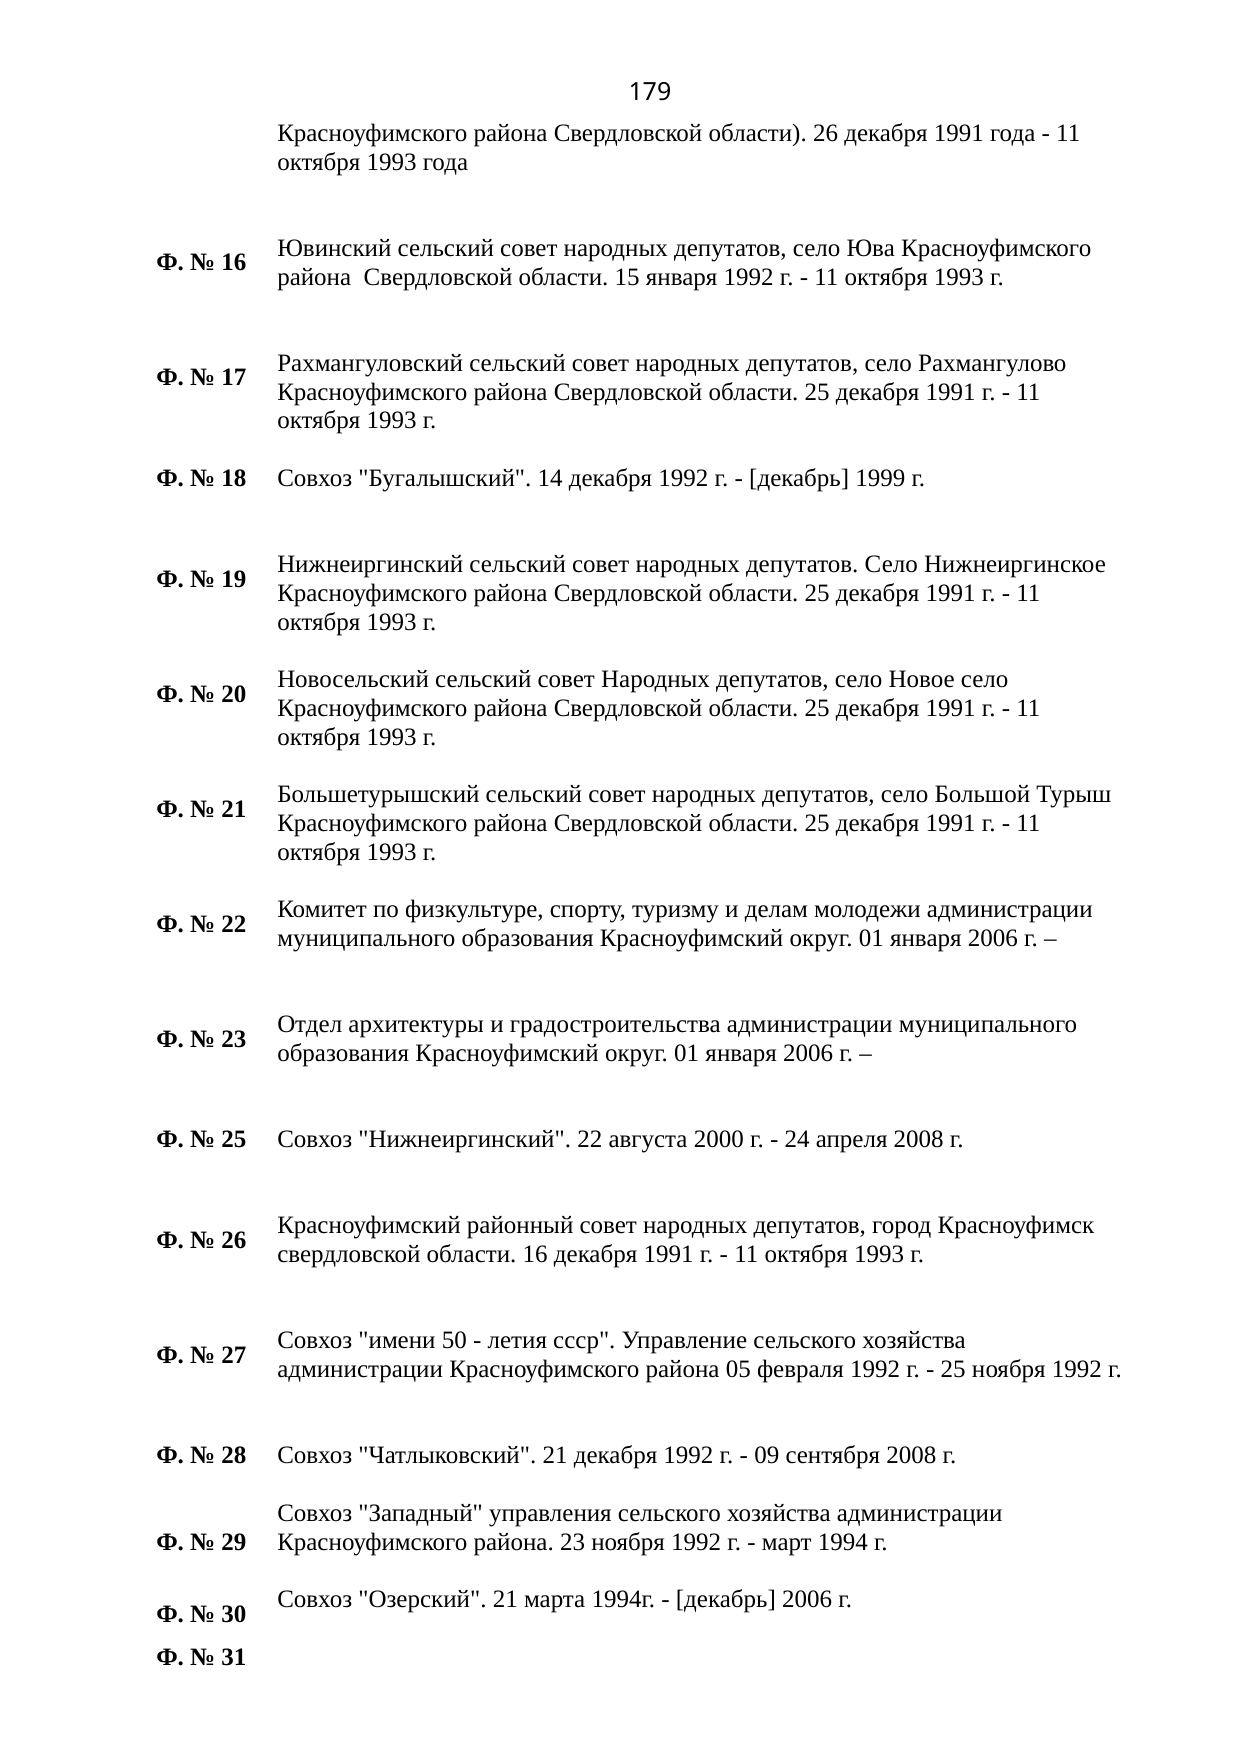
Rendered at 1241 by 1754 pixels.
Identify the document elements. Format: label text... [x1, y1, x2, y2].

table_cell Совхоз "Чатлыковский". 21 декабря 1992 г. - 09 сентября 2008 г. [266, 1412, 1136, 1498]
table_cell Ф. № 21 [136, 751, 266, 866]
table_cell Совхоз "Нижнеиргинский". 22 августа 2000 г. - 24 апреля 2008 г. [266, 1096, 1136, 1182]
table_cell Ф. № 19 [136, 521, 266, 636]
table_cell Красноуфимского района Свердловской области). 26 декабря 1991 года - 11 октября 1993 года [266, 118, 1136, 204]
table_cell Отдел архитектуры и градостроительства администрации муниципального образования Красноуфимский округ. 01 января 2006 г. – [266, 981, 1136, 1096]
table_cell Ф. № 20 [136, 636, 266, 751]
table_cell Ф. № 30 [136, 1584, 266, 1642]
table_cell [136, 118, 266, 204]
table_cell Нижнеиргинский сельский совет народных депутатов. Село Нижнеиргинское Красноуфимского района Свердловской области. 25 декабря 1991 г. - 11 октября 1993 г. [266, 521, 1136, 636]
table_cell Совхоз "Озерский". 21 марта 1994г. - [декабрь] 2006 г. [266, 1584, 1136, 1642]
table_cell Красноуфимский районный совет народных депутатов, город Красноуфимск свердловской области. 16 декабря 1991 г. - 11 октября 1993 г. [266, 1182, 1136, 1297]
table_cell Ф. № 23 [136, 981, 266, 1096]
table_cell Совхоз "имени 50 - летия ссср". Управление сельского хозяйства администрации Красноуфимского района 05 февраля 1992 г. - 25 ноября 1992 г. [266, 1297, 1136, 1412]
table_cell Ф. № 31 [136, 1642, 266, 1671]
table_cell Ф. № 27 [136, 1297, 266, 1412]
table_cell Комитет по физкультуре, спорту, туризму и делам молодежи администрации муниципального образования Красноуфимский округ. 01 января 2006 г. – [266, 866, 1136, 981]
table_cell Совхоз "Бугалышский". 14 декабря 1992 г. - [декабрь] 1999 г. [266, 434, 1136, 521]
table_cell [266, 1642, 1136, 1671]
table_cell Ф. № 25 [136, 1096, 266, 1182]
table_cell Ювинский сельский совет народных депутатов, село Юва Красноуфимского района Свердловской области. 15 января 1992 г. - 11 октября 1993 г. [266, 204, 1136, 319]
table_cell Ф. № 22 [136, 866, 266, 981]
table_cell Ф. № 29 [136, 1498, 266, 1584]
table_cell Новосельский сельский совет Народных депутатов, село Новое село Красноуфимского района Свердловской области. 25 декабря 1991 г. - 11 октября 1993 г. [266, 636, 1136, 751]
table_cell Ф. № 18 [136, 434, 266, 521]
table_cell Ф. № 28 [136, 1412, 266, 1498]
table_cell Совхоз "Западный" управления сельского хозяйства администрации Красноуфимского района. 23 ноября 1992 г. - март 1994 г. [266, 1498, 1136, 1584]
table_cell Большетурышский сельский совет народных депутатов, село Большой Турыш Красноуфимского района Свердловской области. 25 декабря 1991 г. - 11 октября 1993 г. [266, 751, 1136, 866]
table_cell Ф. № 17 [136, 319, 266, 434]
table_cell Ф. № 16 [136, 204, 266, 319]
table_cell Рахмангуловский сельский совет народных депутатов, село Рахмангулово Красноуфимского района Свердловской области. 25 декабря 1991 г. - 11 октября 1993 г. [266, 319, 1136, 434]
table_cell Ф. № 26 [136, 1182, 266, 1297]
